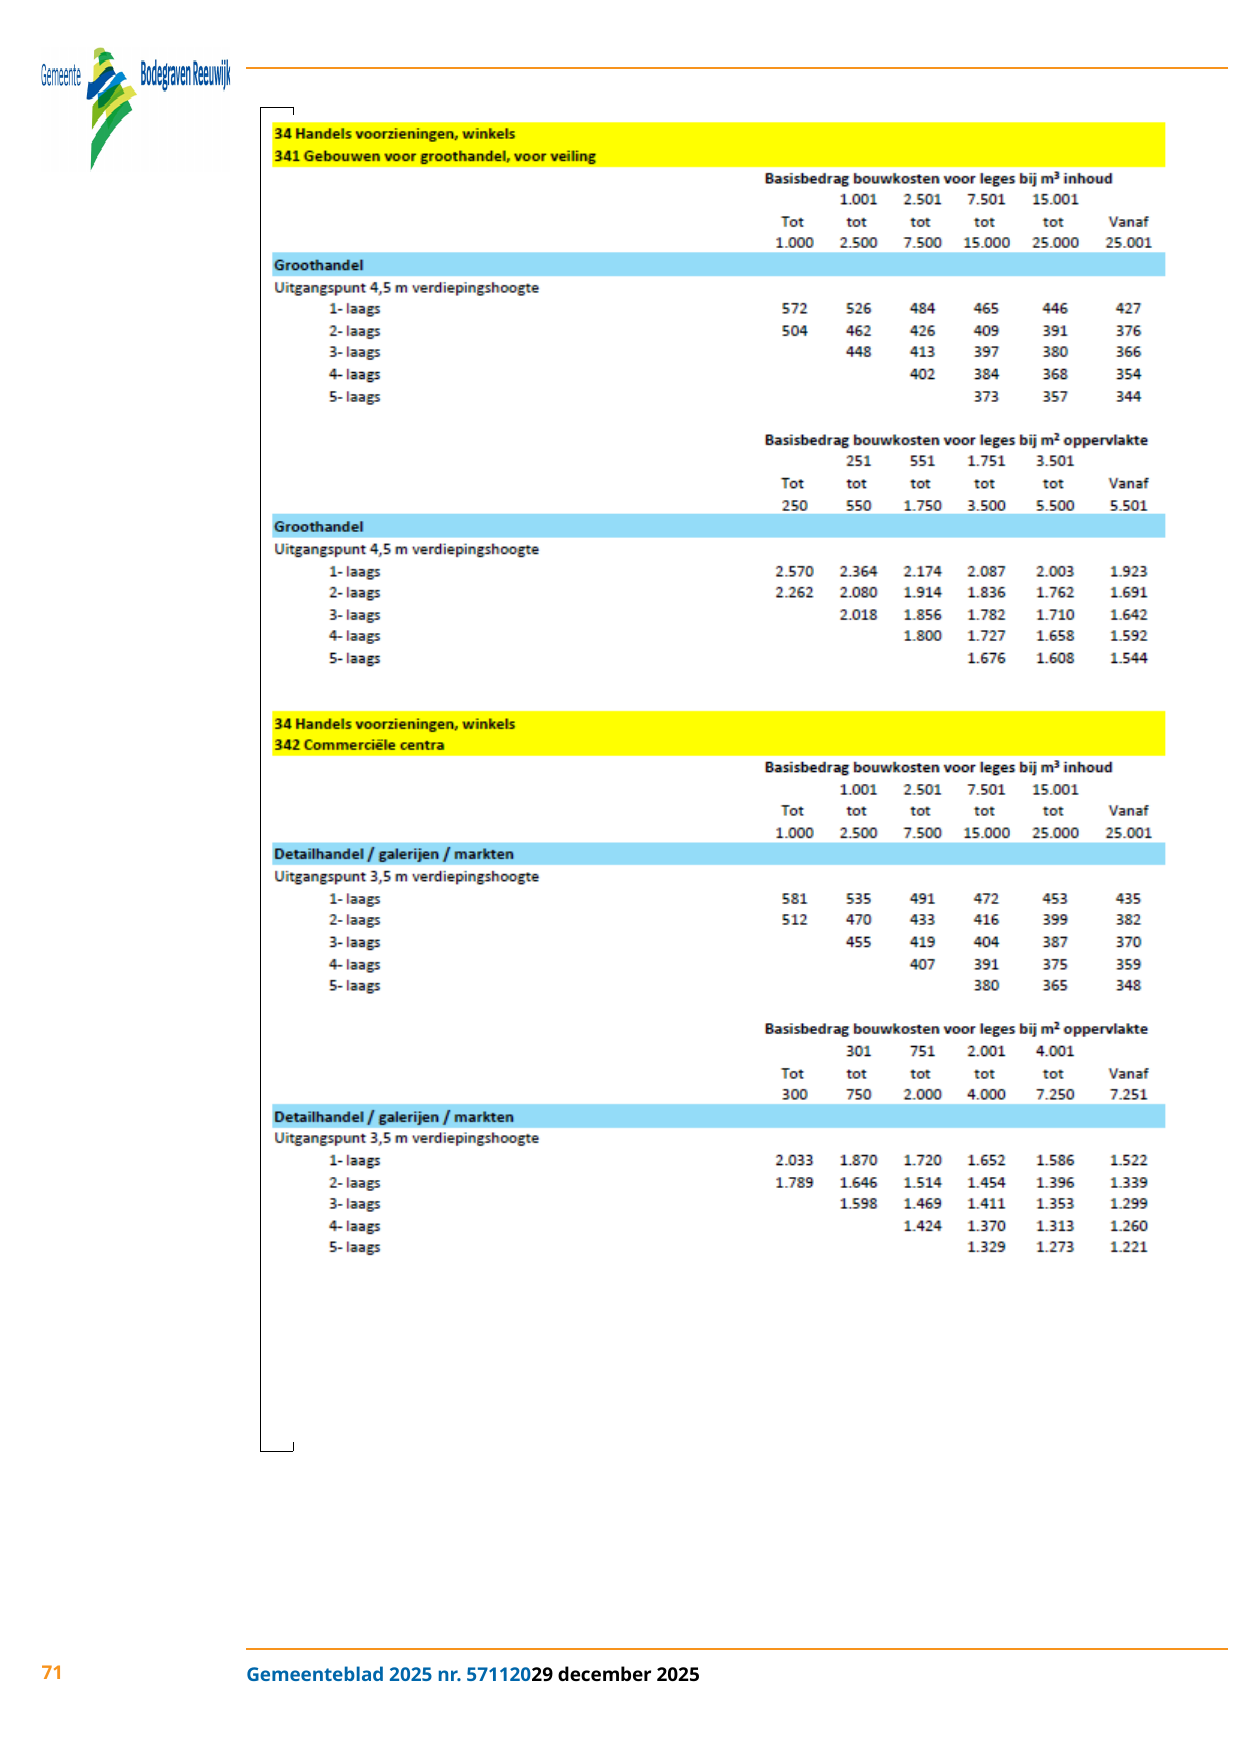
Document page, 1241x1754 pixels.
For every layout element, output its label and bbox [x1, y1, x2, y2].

picture [41, 47, 231, 172]
picture [268, 115, 1173, 1442]
